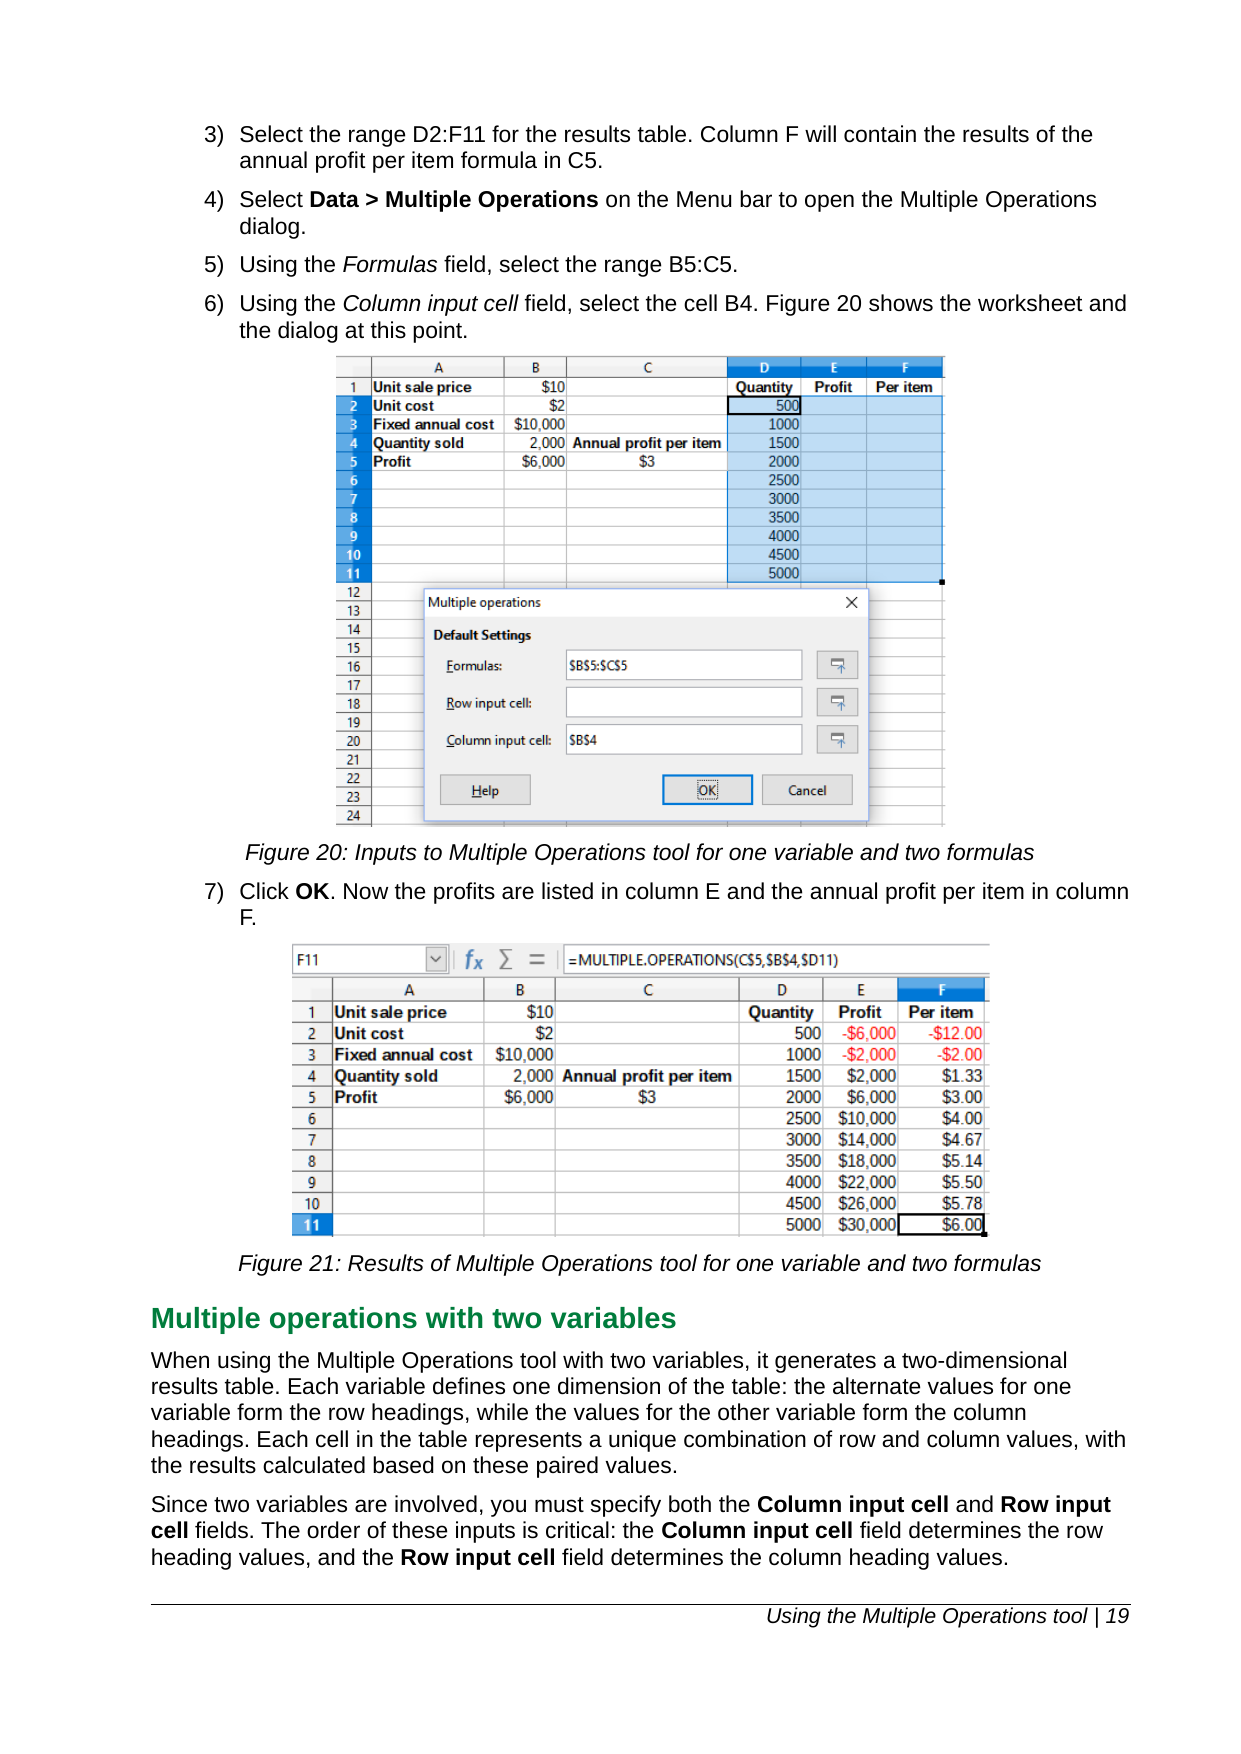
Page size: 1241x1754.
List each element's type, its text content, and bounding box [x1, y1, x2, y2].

text Figure 21: Results of Multiple Operations tool for one variable and two formulas [238, 1249, 1044, 1276]
list Select Data > Multiple Operations on the Menu bar to open the Multiple Operations dialog. [224, 186, 1131, 239]
list Using the Formulas field, select the range B5:C5. [224, 251, 1131, 278]
text Figure 20: Inputs to Multiple Operations tool for one variable and two formulas [245, 839, 1037, 866]
picture [336, 355, 946, 827]
picture [292, 943, 990, 1237]
text When using the Multiple Operations tool with two variables, it generates a two-dimensional results table. Each variable defines one dimension of the table: the alternate values for one variable form the row headings, while the values for the other variable form the column headings. Each cell in the table represents a unique combination of row and column values, with the results calculated based on these paired values. [151, 1347, 1131, 1478]
list Select the range D2:F11 for the results table. Column F will contain the results of the annual profit per item formula in C5. [224, 121, 1131, 174]
text Since two variables are involved, you must specify both the Column input cell and Row input cell fields. The order of these inputs is critical: the Column input cell field determines the row heading values, and the Row input cell field determines the column heading values. [151, 1491, 1131, 1570]
list Click OK. Now the profits are listed in column E and the annual profit per item in column F. [224, 878, 1131, 931]
list Using the Column input cell field, select the cell B4. Figure 20 shows the worksheet and the dialog at this point. [224, 290, 1131, 343]
subtitle Multiple operations with two variables [151, 1301, 1131, 1334]
